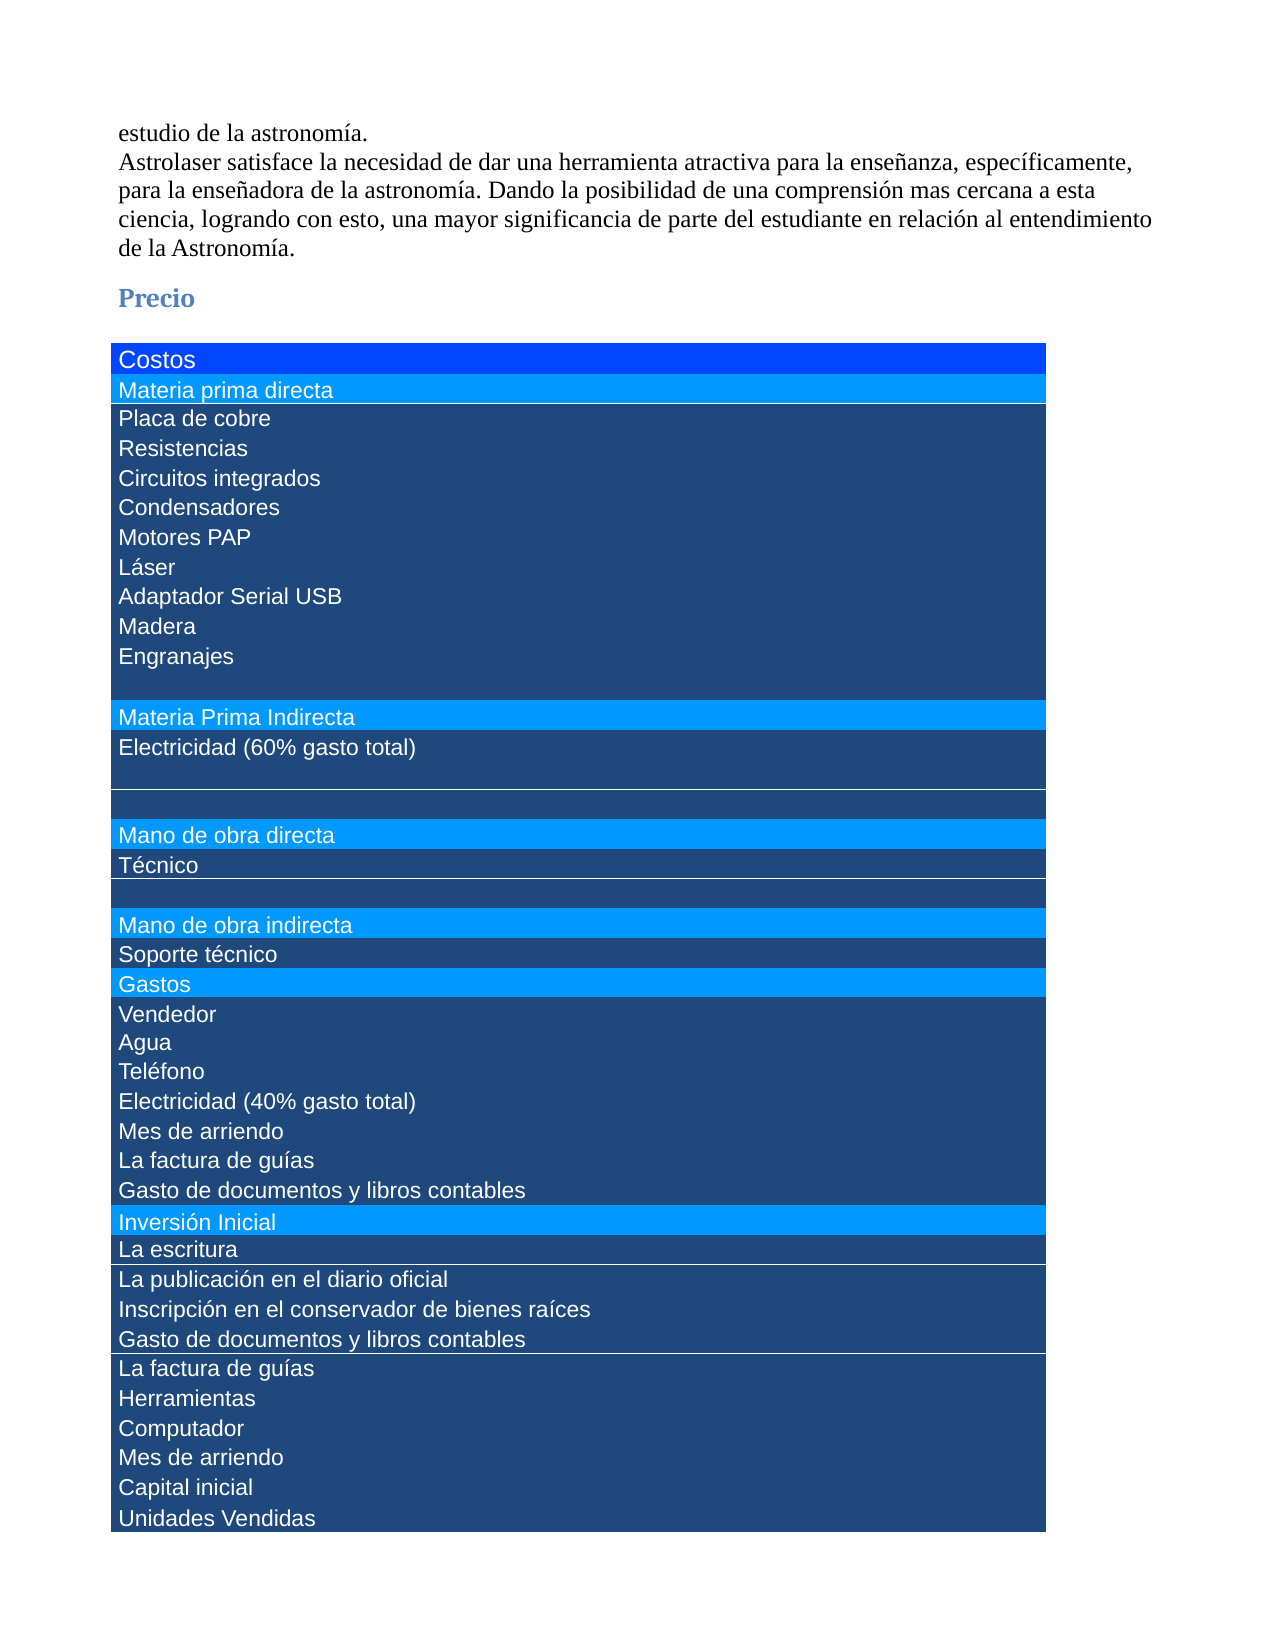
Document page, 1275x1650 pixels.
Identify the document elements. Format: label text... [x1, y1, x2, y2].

table_cell Adaptador Serial USB [111, 582, 1046, 611]
table_cell Unidades Vendidas [111, 1502, 1046, 1532]
text Astrolaser satisface la necesidad de dar una herramienta atractiva para la enseñanza, específicamente, para la enseñadora de la astronomía. Dando la posibilidad de una comprensión mas cercana a esta ciencia, logrando con esto, una mayor significancia de parte del estudiante en relación al entendimiento de la Astronomía. [118, 147, 1157, 262]
table_cell Materia Prima Indirecta [111, 700, 1046, 730]
table_cell Vendedor [111, 997, 1046, 1027]
table_cell Mes de arriendo [111, 1116, 1046, 1146]
table_cell Mes de arriendo [111, 1443, 1046, 1472]
table_cell Resistencias [111, 433, 1046, 463]
table_cell Computador [111, 1413, 1046, 1443]
table_cell Electricidad (60% gasto total) [111, 730, 1046, 760]
table_cell Agua [111, 1027, 1046, 1057]
table_cell Láser [111, 552, 1046, 582]
table_cell Capital inicial [111, 1472, 1046, 1502]
table_cell La escritura [111, 1235, 1046, 1264]
table_cell Electricidad (40% gasto total) [111, 1086, 1046, 1116]
table_cell La factura de guías [111, 1146, 1046, 1175]
table_cell Técnico [111, 849, 1046, 878]
table_cell La factura de guías [111, 1354, 1046, 1383]
table_cell Teléfono [111, 1057, 1046, 1086]
text estudio de la astronomía. [118, 118, 1157, 147]
table_cell Placa de cobre [111, 404, 1046, 433]
table_cell Inscripción en el conservador de bienes raíces [111, 1294, 1046, 1324]
table_cell [111, 760, 1046, 789]
table_cell Motores PAP [111, 522, 1046, 552]
table_cell Engranajes [111, 641, 1046, 671]
table_cell Soporte técnico [111, 938, 1046, 968]
table_cell Herramientas [111, 1383, 1046, 1413]
table_cell Mano de obra indirecta [111, 908, 1046, 938]
table_cell Materia prima directa [111, 374, 1046, 403]
table_cell [111, 671, 1046, 700]
subtitle Precio [118, 283, 1157, 314]
table_cell Inversión Inicial [111, 1205, 1046, 1235]
table_cell Madera [111, 611, 1046, 641]
table_cell Gasto de documentos y libros contables [111, 1324, 1046, 1353]
table_cell La publicación en el diario oficial [111, 1265, 1046, 1294]
table_cell [111, 879, 1046, 908]
table_header Costos [111, 343, 1046, 374]
table_cell Mano de obra directa [111, 819, 1046, 849]
table_cell Gastos [111, 968, 1046, 997]
table_cell Condensadores [111, 493, 1046, 522]
table_cell [111, 790, 1046, 819]
table_cell Circuitos integrados [111, 463, 1046, 493]
table_cell Gasto de documentos y libros contables [111, 1175, 1046, 1205]
